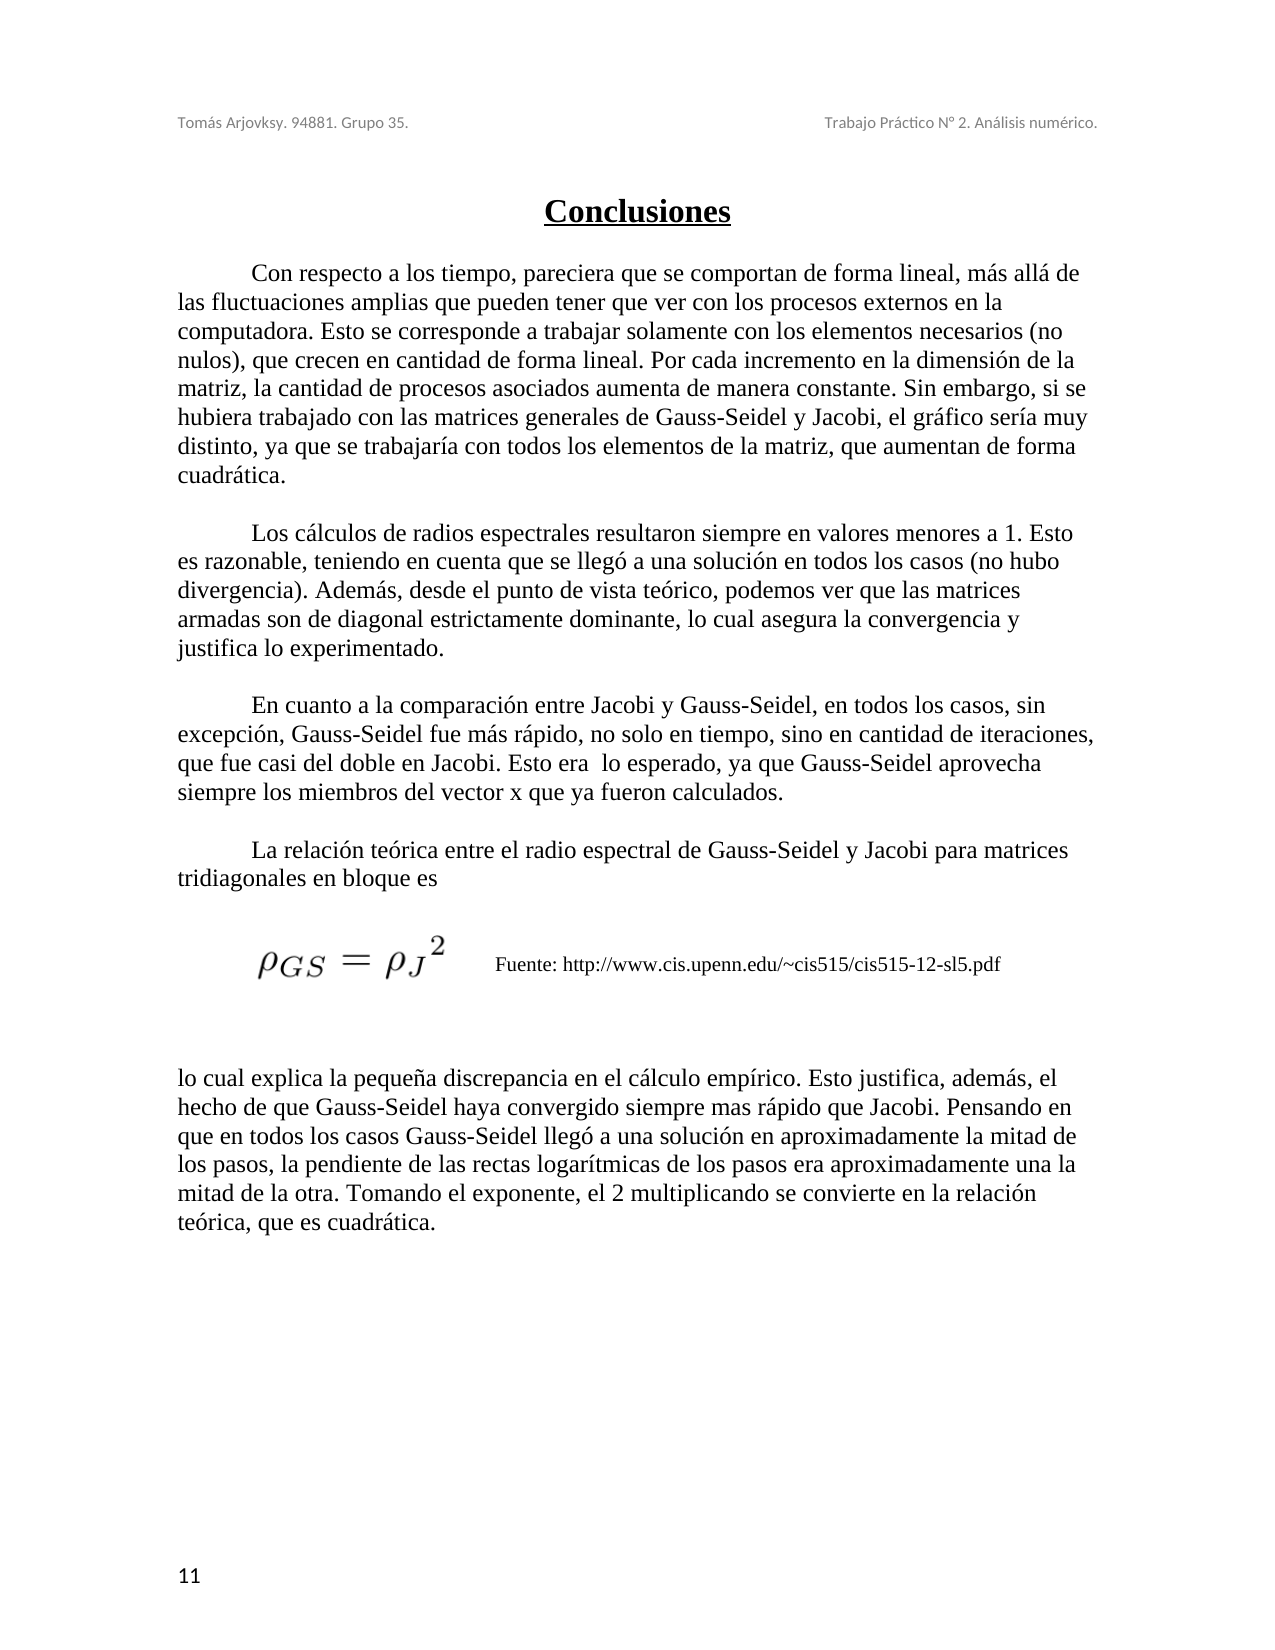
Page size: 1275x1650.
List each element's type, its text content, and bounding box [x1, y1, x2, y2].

text Conclusiones [177, 191, 1098, 229]
text lo cual explica la pequeña discrepancia en el cálculo empírico. Esto justifica, además, el hecho de que Gauss-Seidel haya convergido siempre mas rápido que Jacobi. Pensando en que en todos los casos Gauss-Seidel llegó a una solución en aproximadamente la mitad de los pasos, la pendiente de las rectas logarítmicas de los pasos era aproximadamente una la mitad de la otra. Tomando el exponente, el 2 multiplicando se convierte en la relación teórica, que es cuadrática. [177, 1063, 1098, 1236]
text Los cálculos de radios espectrales resultaron siempre en valores menores a 1. Esto es razonable, teniendo en cuenta que se llegó a una solución en todos los casos (no hubo divergencia). Además, desde el punto de vista teórico, podemos ver que las matrices armadas son de diagonal estrictamente dominante, lo cual asegura la convergencia y justifica lo experimentado. [177, 518, 1098, 661]
text Fuente: http://www.cis.upenn.edu/~cis515/cis515-12-sl5.pdf [495, 952, 1046, 976]
text En cuanto a la comparación entre Jacobi y Gauss-Seidel, en todos los casos, sin excepción, Gauss-Seidel fue más rápido, no solo en tiempo, sino en cantidad de iteraciones, que fue casi del doble en Jacobi. Esto era lo esperado, ya que Gauss-Seidel aprovecha siempre los miembros del vector x que ya fueron calculados. [177, 691, 1098, 806]
text Con respecto a los tiempo, pareciera que se comportan de forma lineal, más allá de las fluctuaciones amplias que pueden tener que ver con los procesos externos en la computadora. Esto se corresponde a trabajar solamente con los elementos necesarios (no nulos), que crecen en cantidad de forma lineal. Por cada incremento en la dimensión de la matriz, la cantidad de procesos asociados aumenta de manera constante. Sin embargo, si se hubiera trabajado con las matrices generales de Gauss-Seidel y Jacobi, el gráfico sería muy distinto, ya que se trabajaría con todos los elementos de la matriz, que aumentan de forma cuadrática. [177, 258, 1098, 488]
text La relación teórica entre el radio espectral de Gauss-Seidel y Jacobi para matrices tridiagonales en bloque es [177, 835, 1098, 892]
picture [235, 930, 474, 997]
